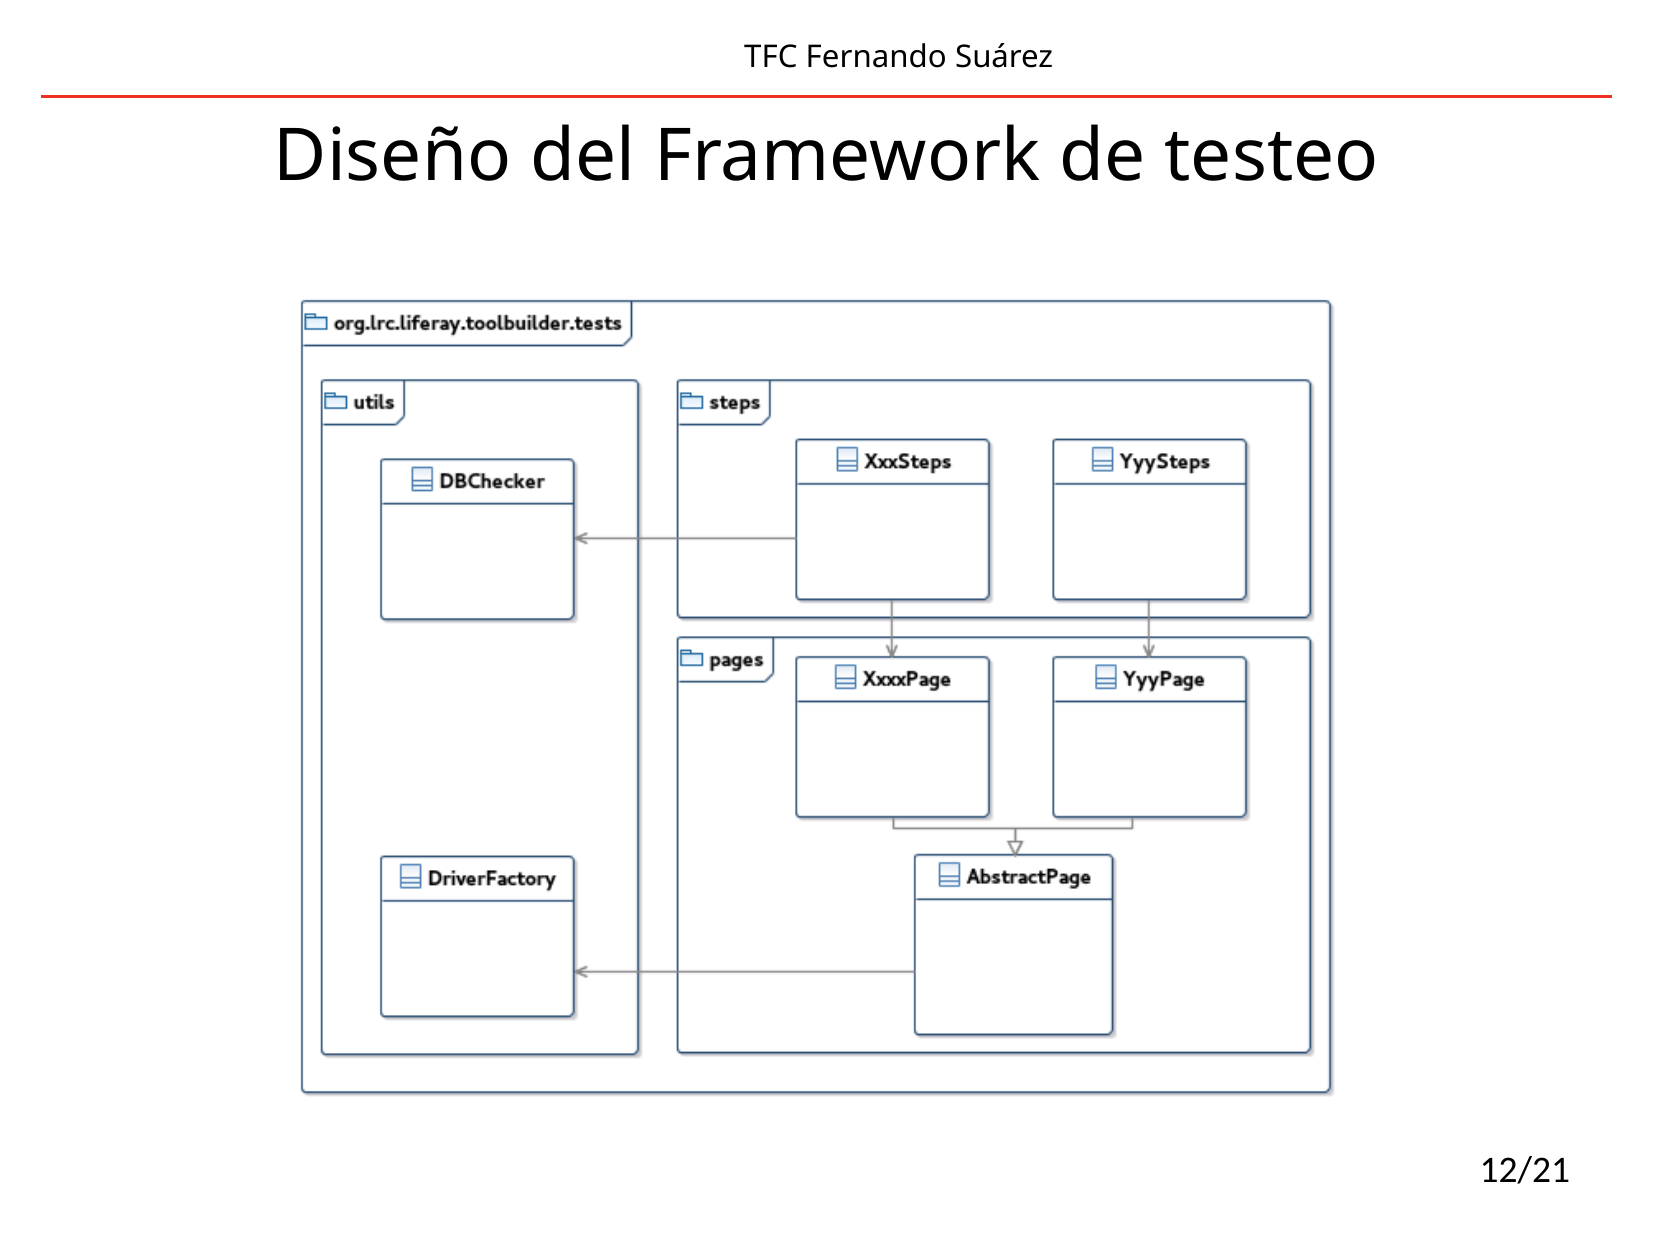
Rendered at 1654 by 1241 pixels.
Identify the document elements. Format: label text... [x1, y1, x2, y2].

text_box Diseño del Framework de testeo [82, 100, 1571, 308]
picture [285, 308, 1351, 1113]
